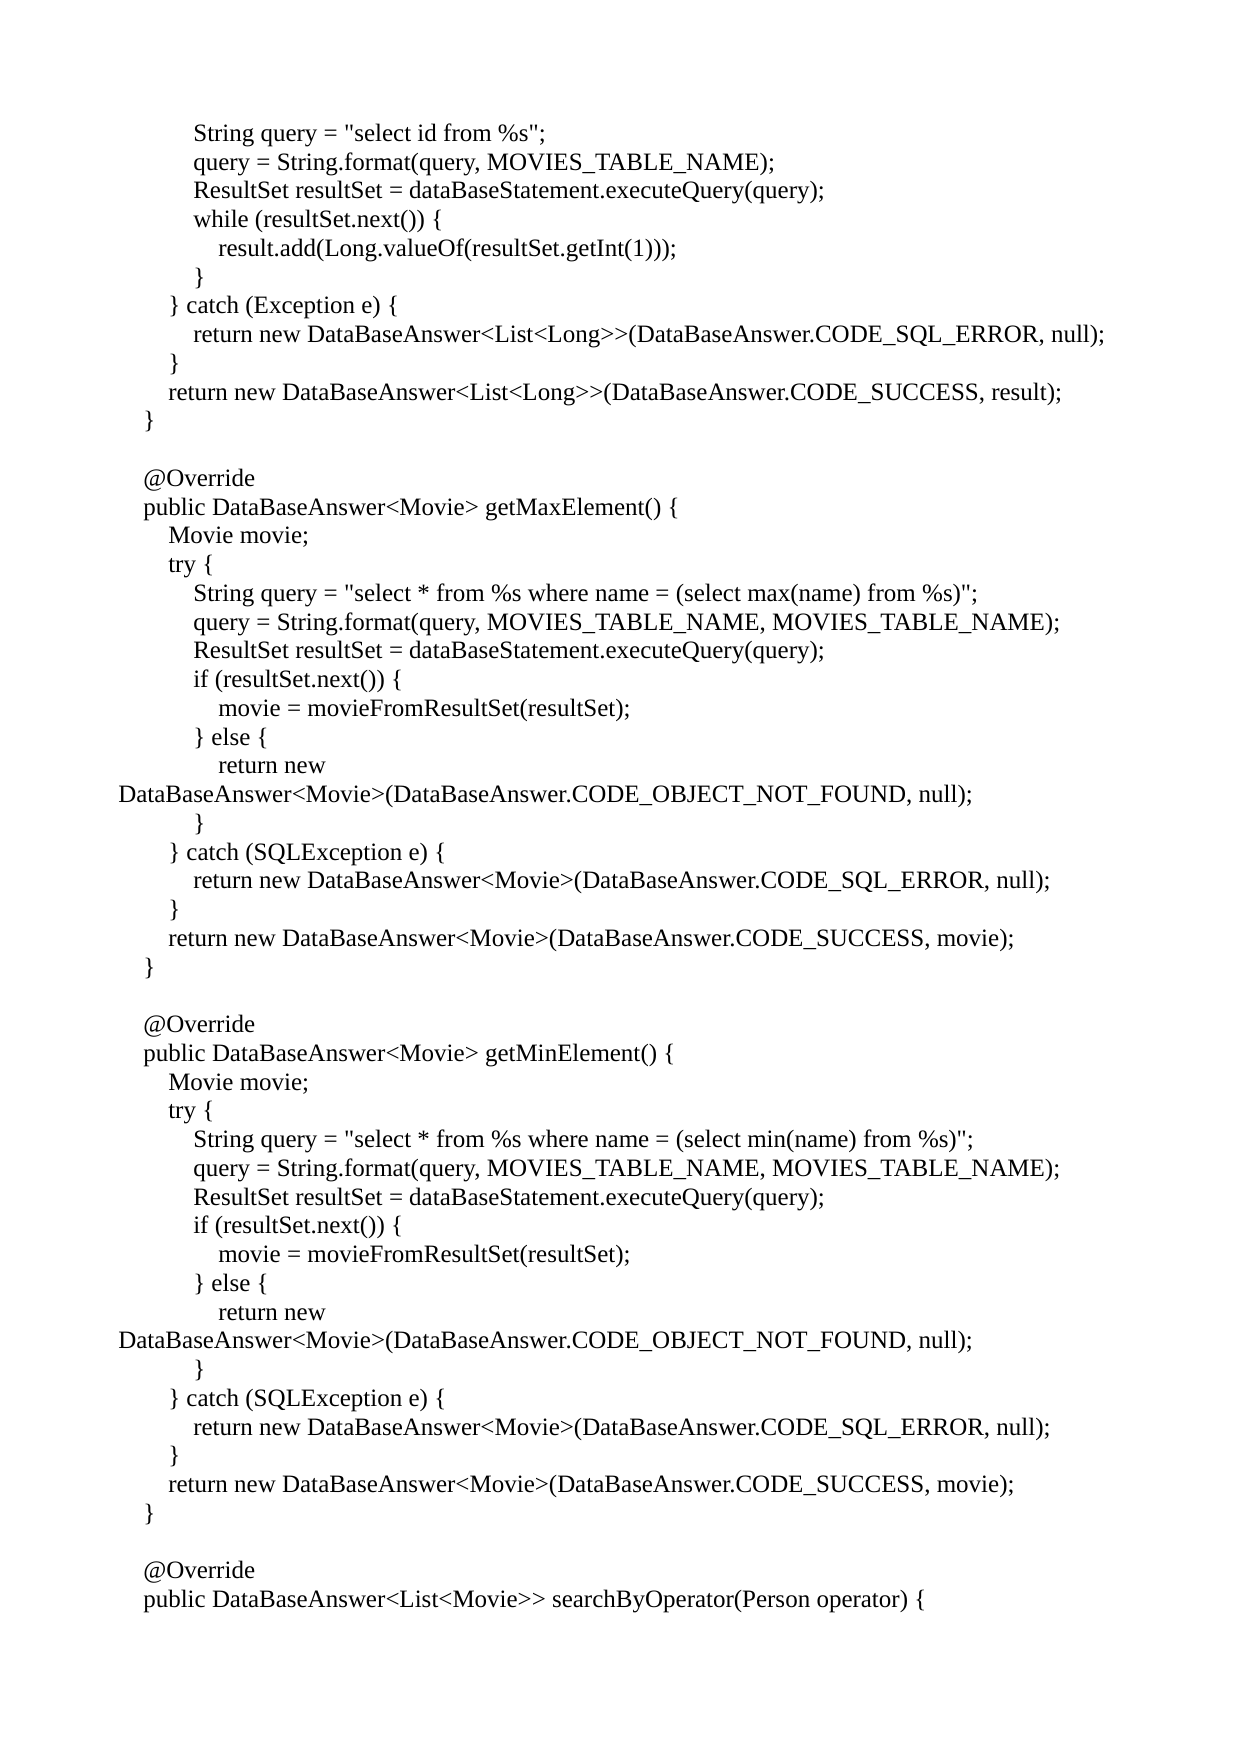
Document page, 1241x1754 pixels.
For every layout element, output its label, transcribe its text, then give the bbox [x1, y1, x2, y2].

text } else { [118, 722, 1122, 751]
text Movie movie; [118, 521, 1122, 549]
text return new DataBaseAnswer<List<Long>>(DataBaseAnswer.CODE_SQL_ERROR, null); [118, 319, 1122, 348]
text String query = "select * from %s where name = (select min(name) from %s)"; [118, 1124, 1122, 1153]
text try { [118, 1096, 1122, 1124]
text } [118, 1498, 1122, 1527]
text } [118, 1354, 1122, 1383]
text String query = "select id from %s"; [118, 118, 1122, 147]
text movie = movieFromResultSet(resultSet); [118, 693, 1122, 722]
text @Override [118, 1009, 1122, 1038]
text return new DataBaseAnswer<Movie>(DataBaseAnswer.CODE_SQL_ERROR, null); [118, 1412, 1122, 1441]
text query = String.format(query, MOVIES_TABLE_NAME, MOVIES_TABLE_NAME); [118, 607, 1122, 636]
text } [118, 894, 1122, 923]
text if (resultSet.next()) { [118, 664, 1122, 693]
text public DataBaseAnswer<Movie> getMinElement() { [118, 1038, 1122, 1067]
text } [118, 262, 1122, 291]
text } [118, 406, 1122, 434]
text } [118, 1441, 1122, 1469]
text return new DataBaseAnswer<Movie>(DataBaseAnswer.CODE_OBJECT_NOT_FOUND, null); [118, 751, 1122, 808]
text } else { [118, 1268, 1122, 1297]
text try { [118, 549, 1122, 578]
text while (resultSet.next()) { [118, 204, 1122, 233]
text ResultSet resultSet = dataBaseStatement.executeQuery(query); [118, 176, 1122, 204]
text return new DataBaseAnswer<List<Long>>(DataBaseAnswer.CODE_SUCCESS, result); [118, 377, 1122, 406]
text public DataBaseAnswer<List<Movie>> searchByOperator(Person operator) { [118, 1584, 1122, 1613]
text movie = movieFromResultSet(resultSet); [118, 1239, 1122, 1268]
text } catch (SQLException e) { [118, 1383, 1122, 1412]
text } catch (SQLException e) { [118, 837, 1122, 866]
text public DataBaseAnswer<Movie> getMaxElement() { [118, 492, 1122, 521]
text query = String.format(query, MOVIES_TABLE_NAME); [118, 147, 1122, 176]
text result.add(Long.valueOf(resultSet.getInt(1))); [118, 233, 1122, 262]
text if (resultSet.next()) { [118, 1211, 1122, 1239]
text } [118, 808, 1122, 837]
text query = String.format(query, MOVIES_TABLE_NAME, MOVIES_TABLE_NAME); [118, 1153, 1122, 1182]
text return new DataBaseAnswer<Movie>(DataBaseAnswer.CODE_SQL_ERROR, null); [118, 866, 1122, 894]
text return new DataBaseAnswer<Movie>(DataBaseAnswer.CODE_OBJECT_NOT_FOUND, null); [118, 1297, 1122, 1354]
text ResultSet resultSet = dataBaseStatement.executeQuery(query); [118, 636, 1122, 664]
text } catch (Exception e) { [118, 291, 1122, 319]
text @Override [118, 463, 1122, 492]
text return new DataBaseAnswer<Movie>(DataBaseAnswer.CODE_SUCCESS, movie); [118, 923, 1122, 952]
text @Override [118, 1556, 1122, 1584]
text return new DataBaseAnswer<Movie>(DataBaseAnswer.CODE_SUCCESS, movie); [118, 1469, 1122, 1498]
text String query = "select * from %s where name = (select max(name) from %s)"; [118, 578, 1122, 607]
text ResultSet resultSet = dataBaseStatement.executeQuery(query); [118, 1182, 1122, 1211]
text } [118, 348, 1122, 377]
text } [118, 952, 1122, 981]
text Movie movie; [118, 1067, 1122, 1096]
